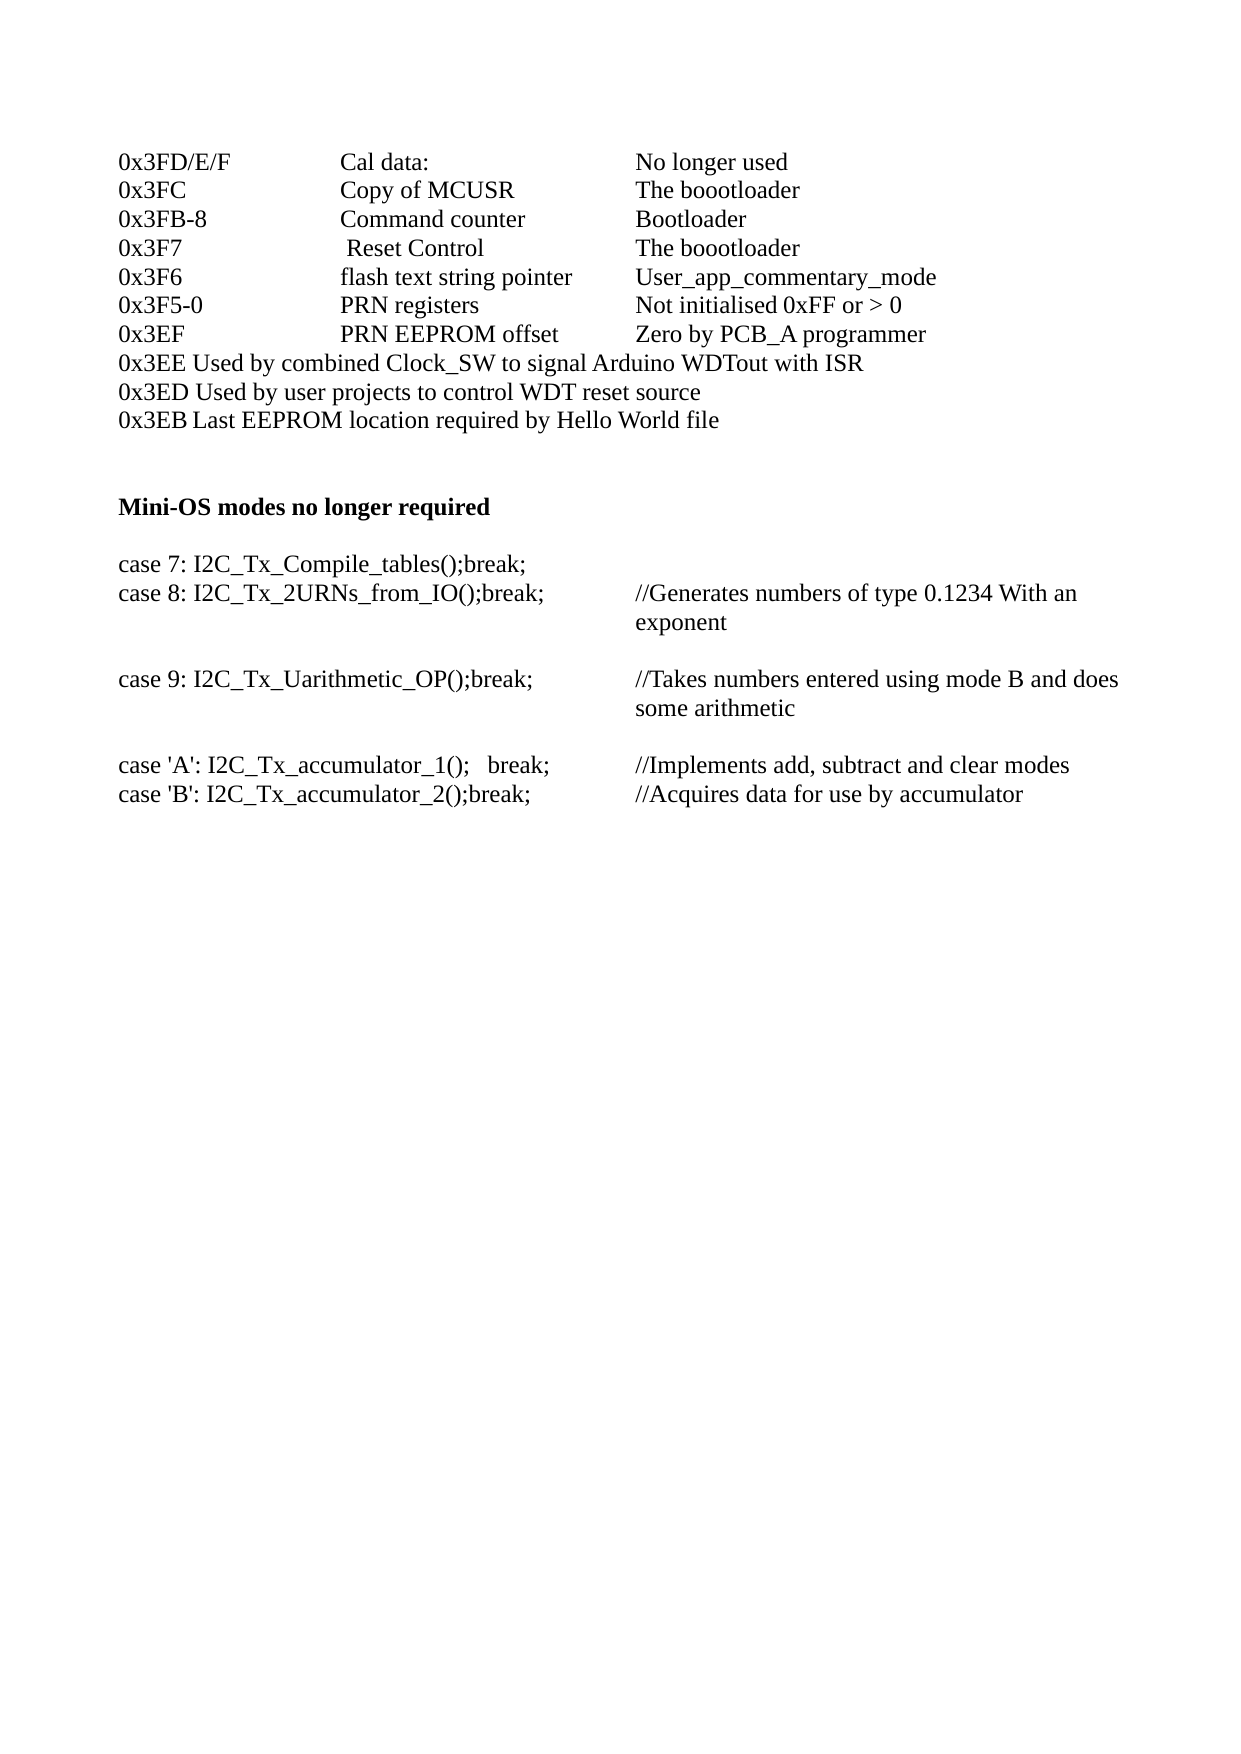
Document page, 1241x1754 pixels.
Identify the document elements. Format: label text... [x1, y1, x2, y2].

text 0x3ED Used by user projects to control WDT reset source [118, 377, 1122, 406]
text case 'A': I2C_Tx_accumulator_1(); break; //Implements add, subtract and clear modes [118, 751, 1122, 779]
text 0x3F6 flash text string pointer User_app_commentary_mode [118, 262, 1122, 291]
text 0x3FB-8 Command counter Bootloader [118, 204, 1122, 233]
text 0x3FD/E/F Cal data: No longer used [118, 147, 1122, 176]
text case 8: I2C_Tx_2URNs_from_IO();break; //Generates numbers of type 0.1234 With an exponent [118, 578, 1122, 664]
text 0x3EE Used by combined Clock_SW to signal Arduino WDTout with ISR [118, 348, 1122, 377]
text Mini-OS modes no longer required [118, 492, 1122, 521]
text case 'B': I2C_Tx_accumulator_2();break; //Acquires data for use by accumulator [118, 779, 1122, 837]
text 0x3EF PRN EEPROM offset Zero by PCB_A programmer [118, 319, 1122, 348]
text 0x3EB Last EEPROM location required by Hello World file [118, 406, 1122, 434]
text 0x3FC Copy of MCUSR The boootloader [118, 176, 1122, 204]
text 0x3F5-0 PRN registers Not initialised 0xFF or > 0 [118, 291, 1122, 319]
text 0x3F7 Reset Control The boootloader [118, 233, 1122, 262]
text case 7: I2C_Tx_Compile_tables();break; [118, 549, 1122, 578]
text case 9: I2C_Tx_Uarithmetic_OP();break; //Takes numbers entered using mode B and does some arithmetic [118, 664, 1122, 722]
